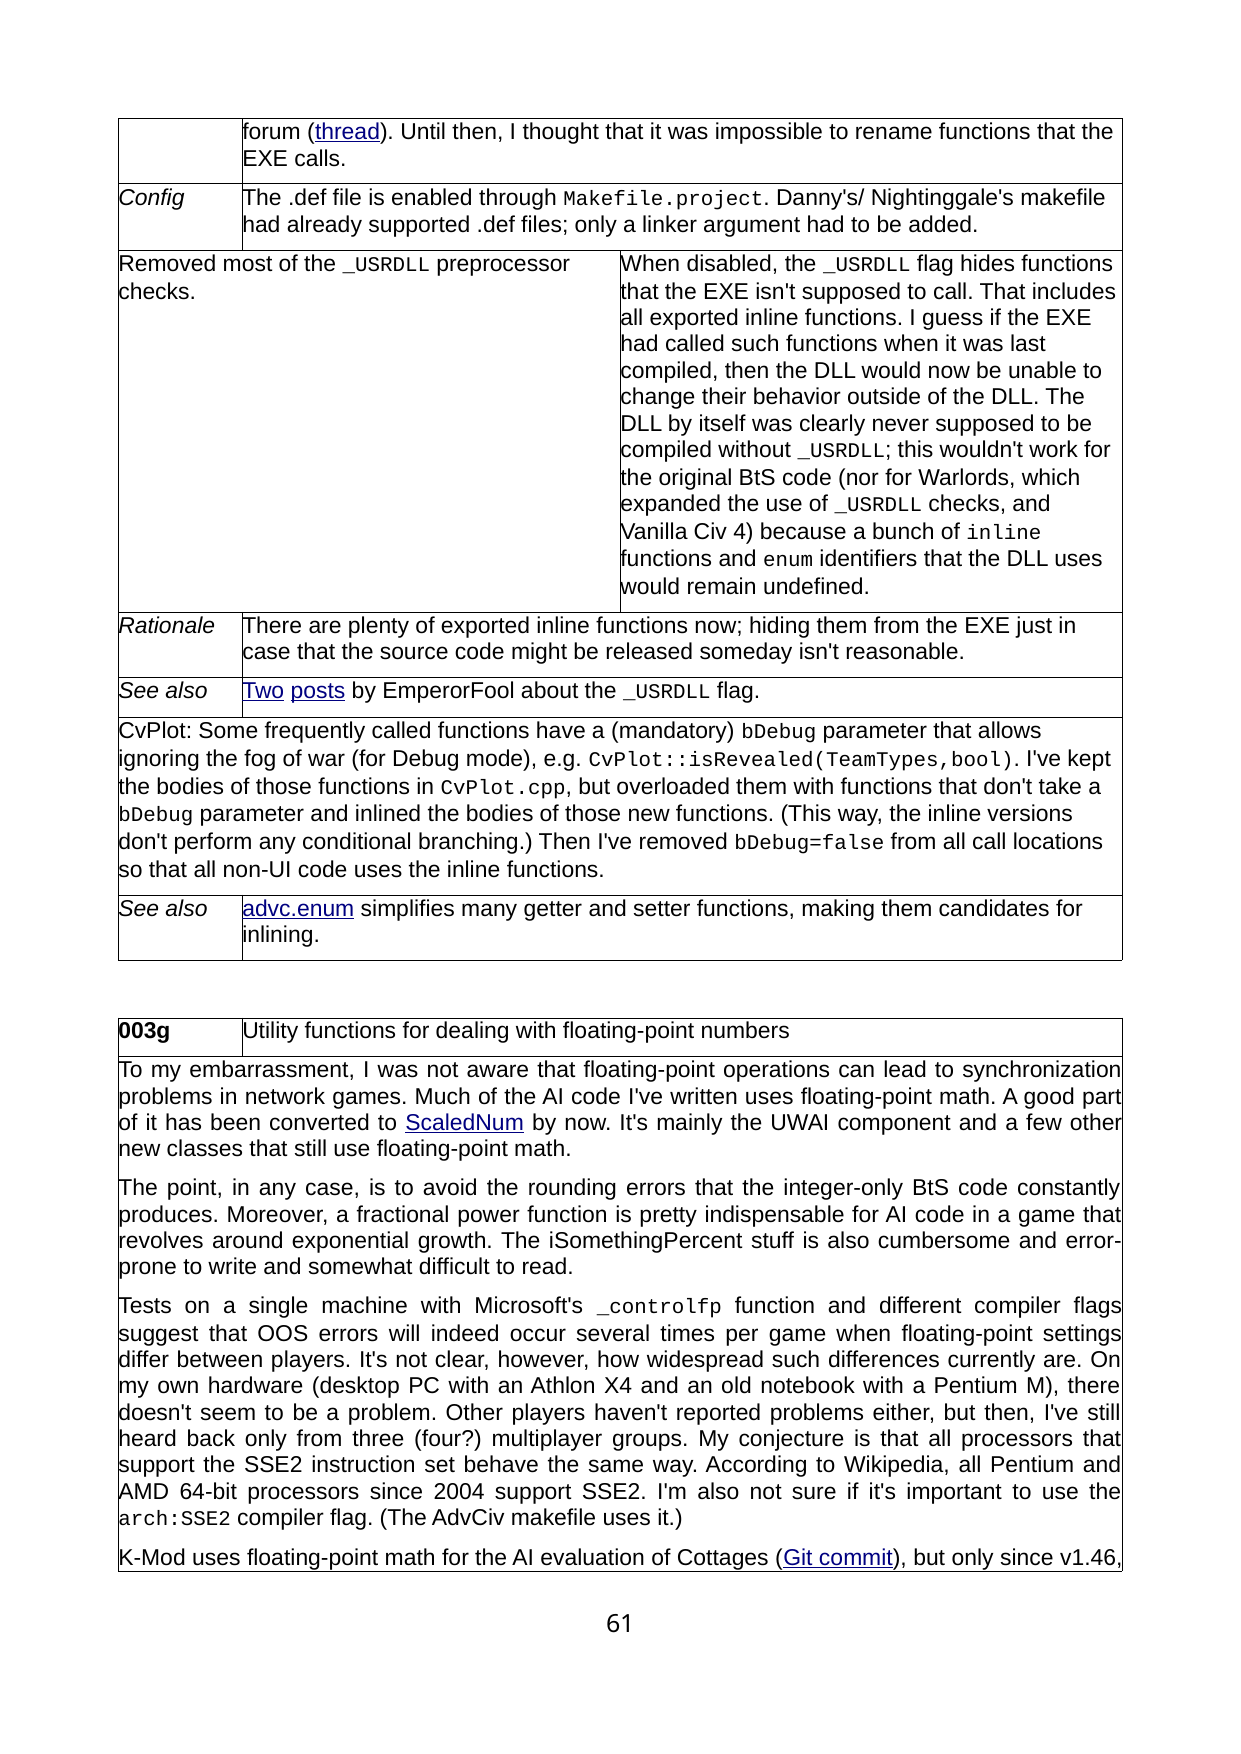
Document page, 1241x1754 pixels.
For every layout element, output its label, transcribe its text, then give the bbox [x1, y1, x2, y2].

table_header Utility functions for dealing with floating-point numbers [243, 1019, 1122, 1056]
table_cell Two posts by EmperorFool about the _USRDLL flag. [243, 678, 1122, 717]
table_cell Config [119, 184, 242, 250]
table_cell See also [119, 896, 242, 960]
table_cell Removed most of the _USRDLL preprocessor checks. [119, 251, 620, 612]
table_cell Rationale [119, 613, 242, 677]
table_cell advc.enum simplifies many getter and setter functions, making them candidates for inlining. [243, 896, 1122, 960]
table_cell [119, 119, 242, 183]
table_cell To my embarrassment, I was not aware that floating-point operations can lead to synchronization problems in network games. Much of the AI code I've written uses floating-point math. A good part of it has been converted to ScaledNum by now. It's mainly the UWAI component and a few other new classes that still use floating-point math. The point, in any case, is to avoid the rounding errors that the integer-only BtS code constantly produces. Moreover, a fractional power function is pretty indispensable for AI code in a game that revolves around exponential growth. The iSomethingPercent stuff is also cumbersome and error-prone to write and somewhat difficult to read. Tests on a single machine with Microsoft's _controlfp function and different compiler flags suggest that OOS errors will indeed occur several times per game when floating-point settings differ between players. It's not clear, however, how widespread such differences currently are. On my own hardware (desktop PC with an Athlon X4 and an old notebook with a Pentium M), there doesn't seem to be a problem. Other players haven't reported problems either, but then, I've still heard back only from three (four?) multiplayer groups. My conjecture is that all processors that support the SSE2 instruction set behave the same way. According to Wikipedia, all Pentium and AMD 64-bit processors since 2004 support SSE2. I'm also not sure if it's important to use the arch:SSE2 compiler flag. (The AdvCiv makefile uses it.) K-Mod uses floating-point math for the AI evaluation of Cottages (Git commit), but only since v1.46, [119, 1057, 1122, 1571]
table_cell The .def file is enabled through Makefile.project. Danny's/ Nightinggale's makefile had already supported .def files; only a linker argument had to be added. [243, 184, 1122, 250]
table_cell There are plenty of exported inline functions now; hiding them from the EXE just in case that the source code might be released someday isn't reasonable. [243, 613, 1122, 677]
table_cell When disabled, the _USRDLL flag hides functions that the EXE isn't supposed to call. That includes all exported inline functions. I guess if the EXE had called such functions when it was last compiled, then the DLL would now be unable to change their behavior outside of the DLL. The DLL by itself was clearly never supposed to be compiled without _USRDLL; this wouldn't work for the original BtS code (nor for Warlords, which expanded the use of _USRDLL checks, and Vanilla Civ 4) because a bunch of inline functions and enum identifiers that the DLL uses would remain undefined. [621, 251, 1122, 612]
table_cell CvPlot: Some frequently called functions have a (mandatory) bDebug parameter that allows ignoring the fog of war (for Debug mode), e.g. CvPlot::isRevealed(TeamTypes,bool). I've kept the bodies of those functions in CvPlot.cpp, but overloaded them with functions that don't take a bDebug parameter and inlined the bodies of those new functions. (This way, the inline versions don't perform any conditional branching.) Then I've removed bDebug=false from all call locations so that all non-UI code uses the inline functions. [119, 718, 1122, 894]
table_header 003g [119, 1019, 242, 1056]
table_cell forum (thread). Until then, I thought that it was impossible to rename functions that the EXE calls. [243, 119, 1122, 183]
table_cell See also [119, 678, 242, 717]
